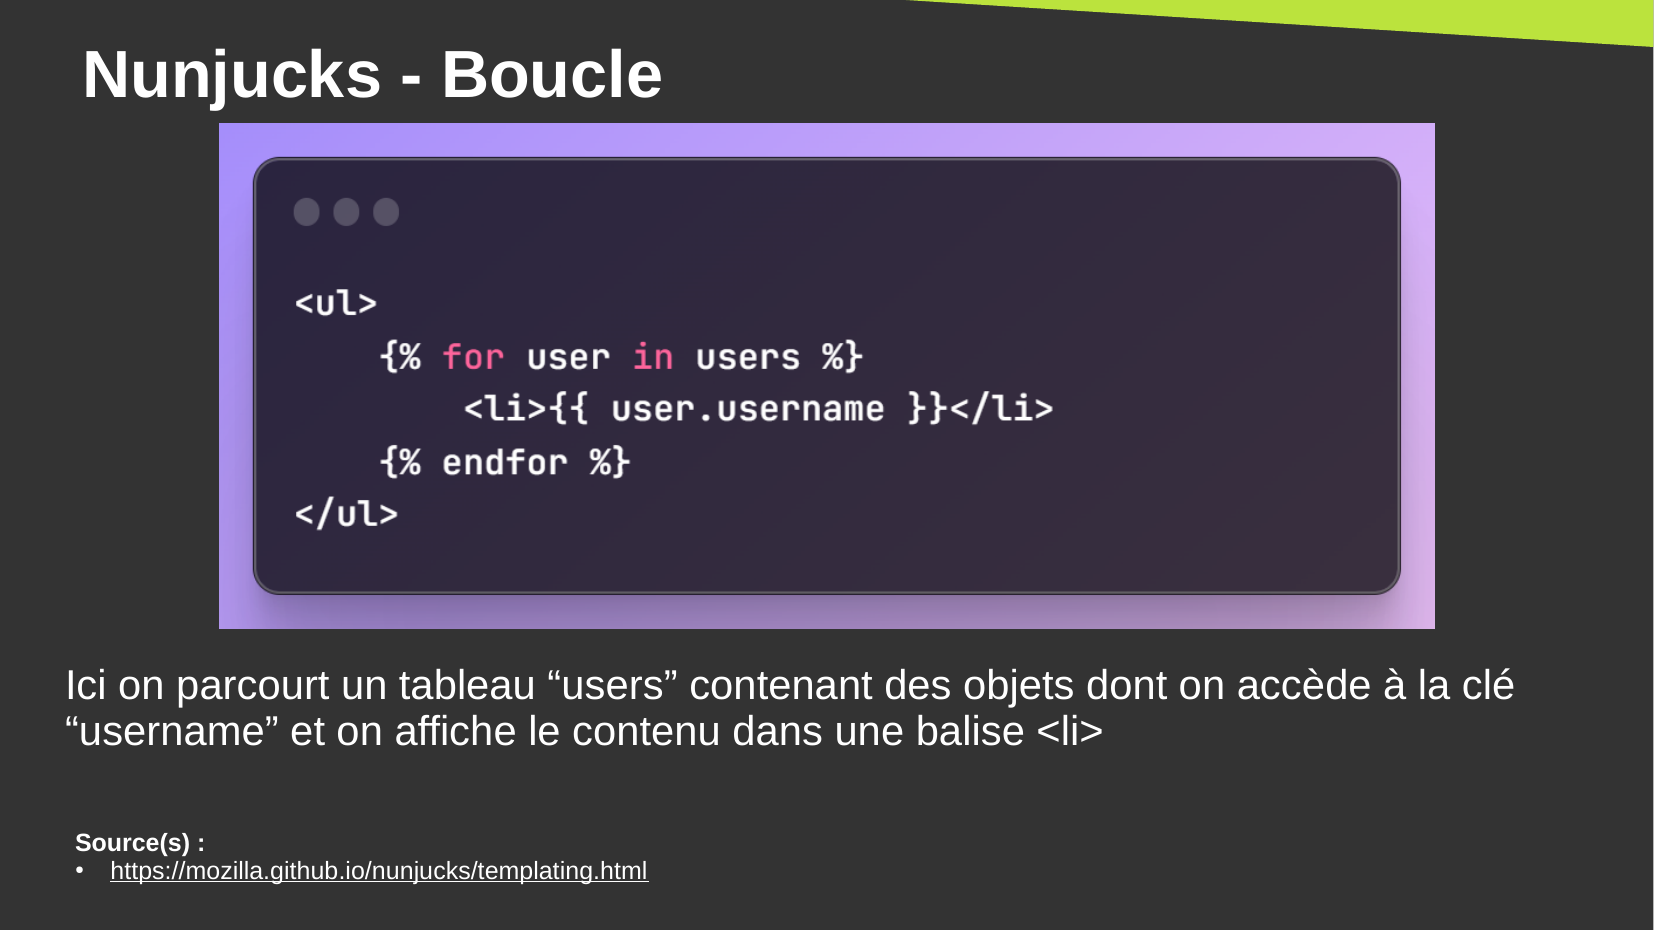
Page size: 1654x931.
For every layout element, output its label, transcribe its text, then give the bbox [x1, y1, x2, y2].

text_box [905, 0, 1654, 48]
picture [219, 123, 1435, 629]
title Nunjucks - Boucle [82, 37, 1571, 112]
text_box Source(s) : https://mozilla.github.io/nunjucks/templating.html [60, 821, 1546, 931]
list Ici on parcourt un tableau “users” contenant des objets dont on accède à la clé “username” et on affiche le contenu dans une balise <li> [64, 661, 1589, 798]
